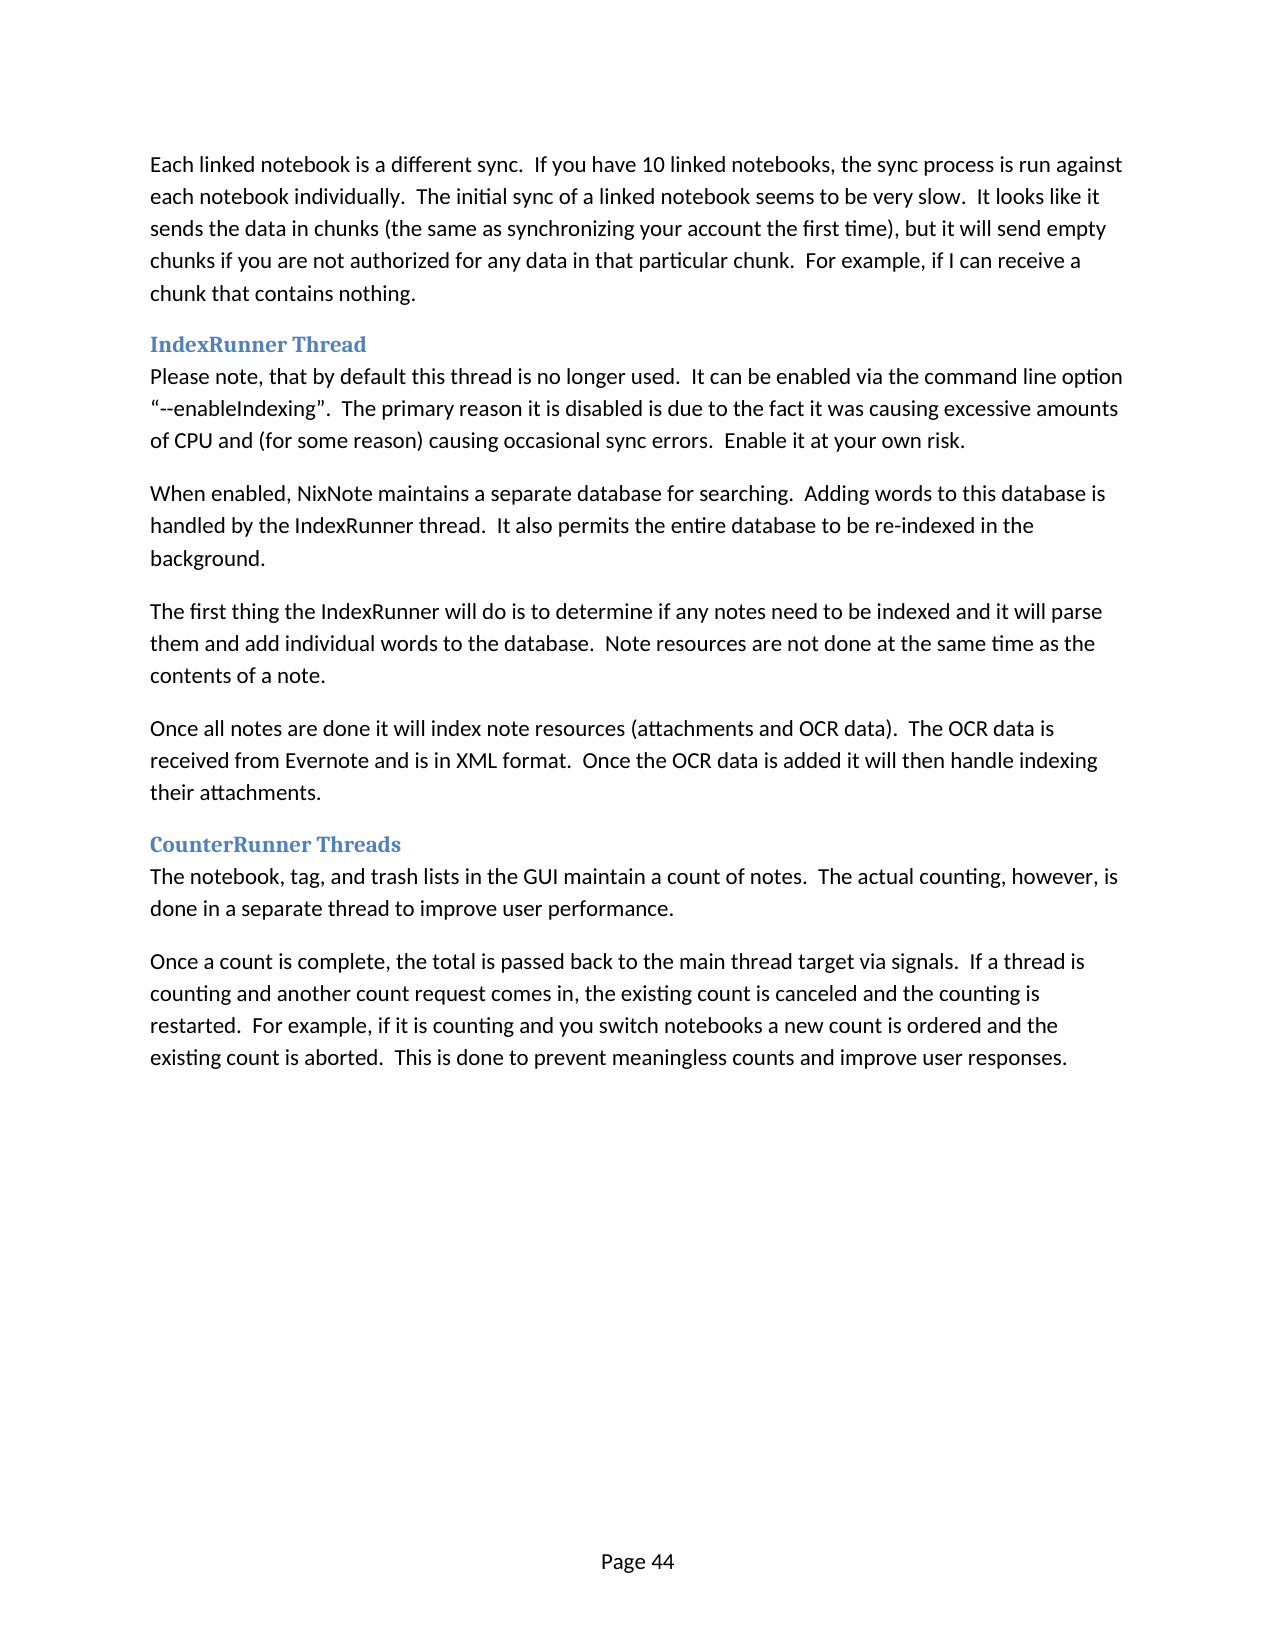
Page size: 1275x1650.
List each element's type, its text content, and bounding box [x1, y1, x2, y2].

text Please note, that by default this thread is no longer used. It can be enabled via the command line option “--enableIndexing”. The primary reason it is disabled is due to the fact it was causing excessive amounts of CPU and (for some reason) causing occasional sync errors. Enable it at your own risk. [150, 362, 1125, 454]
text The notebook, tag, and trash lists in the GUI maintain a count of notes. The actual counting, however, is done in a separate thread to improve user performance. [150, 862, 1125, 922]
subtitle CounterRunner Threads [150, 832, 1125, 858]
text Each linked notebook is a different sync. If you have 10 linked notebooks, the sync process is run against each notebook individually. The initial sync of a linked notebook seems to be very slow. It looks like it sends the data in chunks (the same as synchronizing your account the first time), but it will send empty chunks if you are not authorized for any data in that particular chunk. For example, if I can receive a chunk that contains nothing. [150, 150, 1125, 307]
text When enabled, NixNote maintains a separate database for searching. Adding words to this database is handled by the IndexRunner thread. It also permits the entire database to be re-indexed in the background. [150, 479, 1125, 572]
subtitle IndexRunner Thread [150, 332, 1125, 358]
text The first thing the IndexRunner will do is to determine if any notes need to be indexed and it will parse them and add individual words to the database. Note resources are not done at the same time as the contents of a note. [150, 597, 1125, 689]
text Once all notes are done it will index note resources (attachments and OCR data). The OCR data is received from Evernote and is in XML format. Once the OCR data is added it will then handle indexing their attachments. [150, 714, 1125, 807]
text Once a count is complete, the total is passed back to the main thread target via signals. If a thread is counting and another count request comes in, the existing count is canceled and the counting is restarted. For example, if it is counting and you switch notebooks a new count is ordered and the existing count is aborted. This is done to prevent meaningless counts and improve user responses. [150, 947, 1125, 1072]
